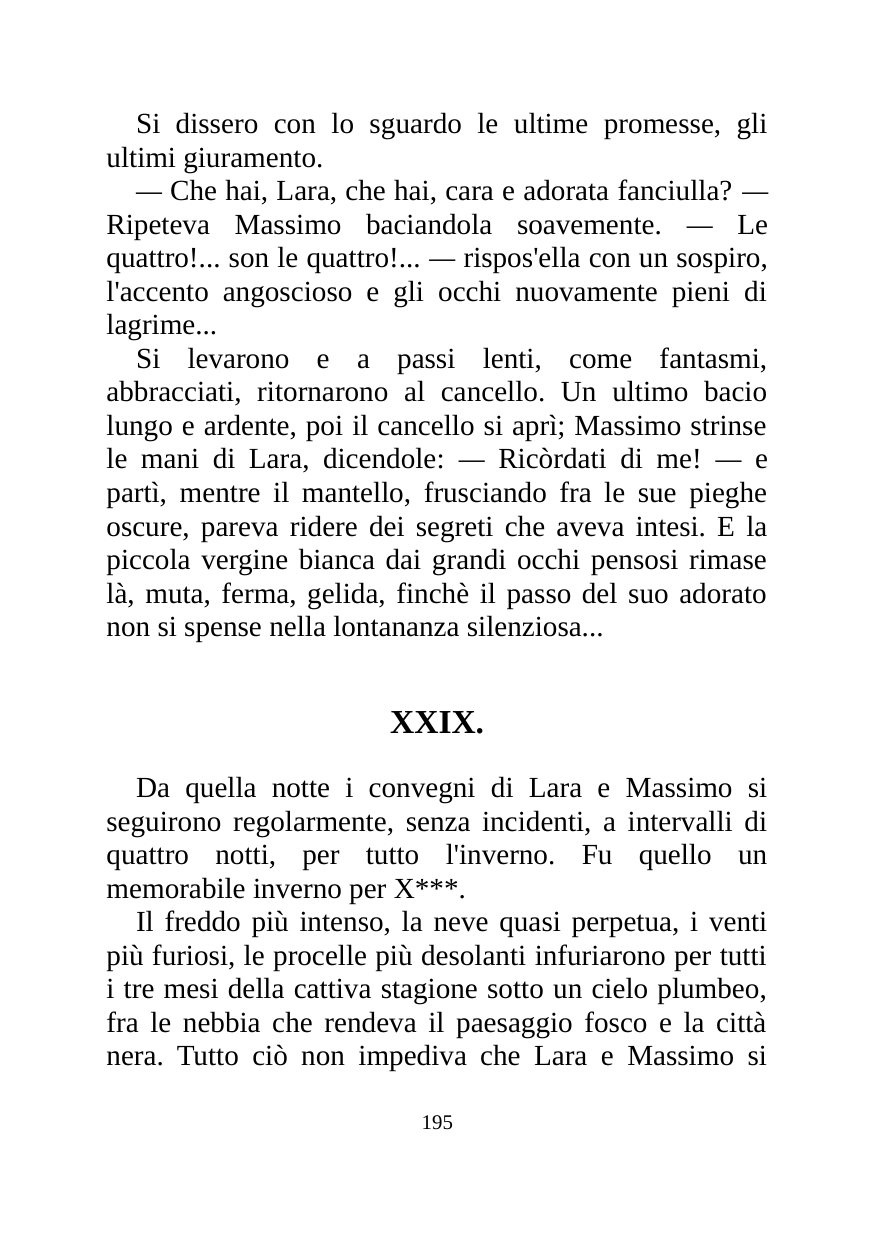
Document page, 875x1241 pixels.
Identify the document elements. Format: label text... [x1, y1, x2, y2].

text Si dissero con lo sguardo le ultime promesse, gli ultimi giuramento. [106, 106, 768, 173]
text Il freddo più intenso, la neve quasi perpetua, i venti più furiosi, le procelle più desolanti infuriarono per tutti i tre mesi della cattiva stagione sotto un cielo plumbeo, fra le nebbia che rendeva il paesaggio fosco e la città nera. Tutto ciò non impediva che Lara e Massimo si [106, 904, 768, 1072]
text — Che hai, Lara, che hai, cara e adorata fanciulla? — Ripeteva Massimo baciandola soavemente. — Le quattro!... son le quattro!... — rispos'ella con un sospiro, l'accento angoscioso e gli occhi nuovamente pieni di lagrime... [106, 173, 768, 341]
subtitle XXIX. [106, 702, 768, 741]
text Da quella notte i convegni di Lara e Massimo si seguirono regolarmente, senza incidenti, a intervalli di quattro notti, per tutto l'inverno. Fu quello un memorabile inverno per X***. [106, 770, 768, 904]
text Si levarono e a passi lenti, come fantasmi, abbracciati, ritornarono al cancello. Un ultimo bacio lungo e ardente, poi il cancello si aprì; Massimo strinse le mani di Lara, dicendole: — Ricòrdati di me! — e partì, mentre il mantello, frusciando fra le sue pieghe oscure, pareva ridere dei segreti che aveva intesi. E la piccola vergine bianca dai grandi occhi pensosi rimase là, muta, ferma, gelida, finchè il passo del suo adorato non si spense nella lontananza silenziosa... [106, 341, 768, 643]
